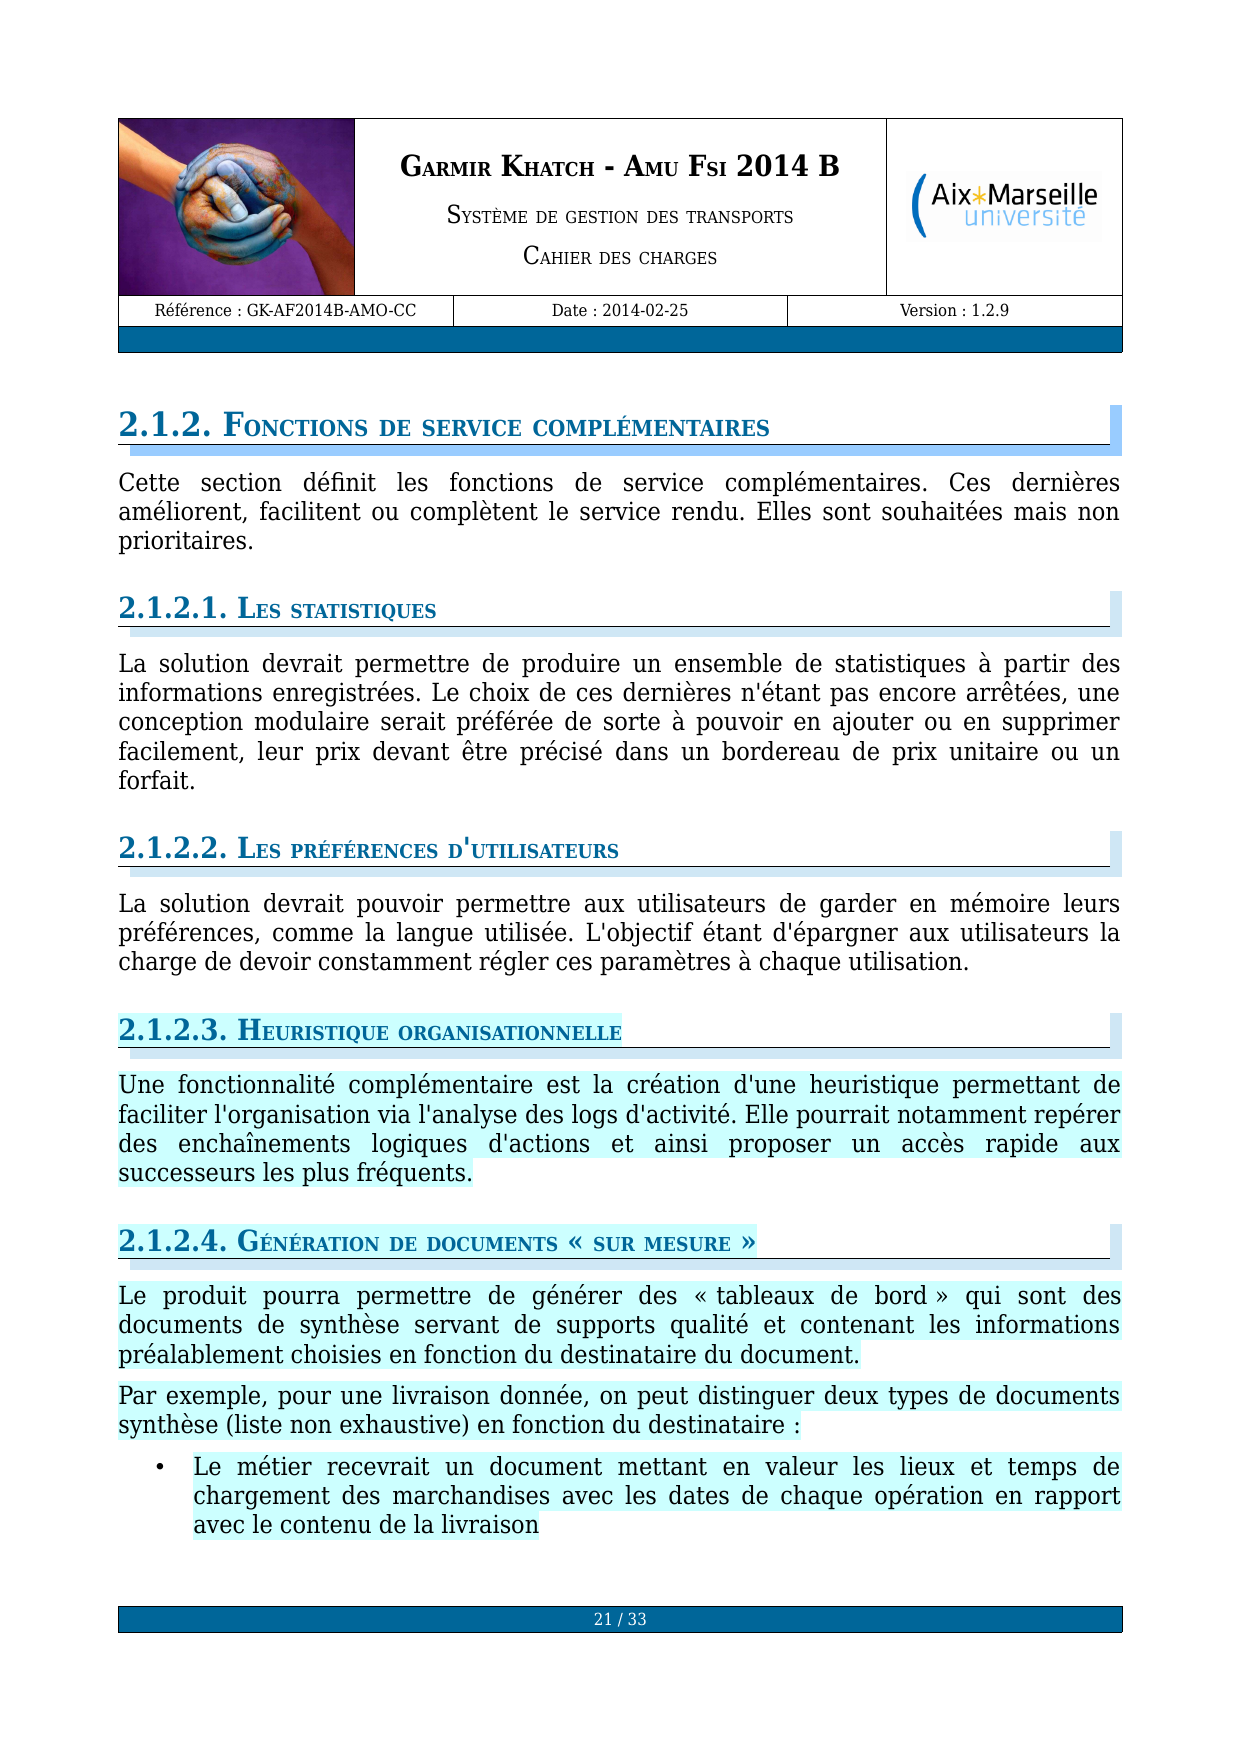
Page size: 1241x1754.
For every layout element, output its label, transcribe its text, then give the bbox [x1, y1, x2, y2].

text La solution devrait pouvoir permettre aux utilisateurs de garder en mémoire leurs préférences, comme la langue utilisée. L'objectif étant d'épargner aux utilisateurs la charge de devoir constamment régler ces paramètres à chaque utilisation. [118, 889, 1122, 977]
text Par exemple, pour une livraison donnée, on peut distinguer deux types de documents synthèse (liste non exhaustive) en fonction du destinataire : [118, 1381, 1122, 1440]
subtitle Heuristique organisationnelle [118, 1013, 1110, 1047]
subtitle Les statistiques [118, 591, 1110, 626]
subtitle Génération de documents « sur mesure » [118, 1223, 1110, 1258]
picture [887, 126, 1122, 288]
text Cette section définit les fonctions de service complémentaires. Ces dernières améliorent, facilitent ou complètent le service rendu. Elles sont souhaitées mais non prioritaires. [118, 468, 1122, 555]
subtitle Fonctions de service complémentaires [118, 405, 1110, 444]
picture [119, 119, 354, 295]
text Le produit pourra permettre de générer des « tableaux de bord » qui sont des documents de synthèse servant de supports qualité et contenant les informations préalablement choisies en fonction du destinataire du document. [118, 1281, 1122, 1369]
text La solution devrait permettre de produire un ensemble de statistiques à partir des informations enregistrées. Le choix de ces dernières n'étant pas encore arrêtées, une conception modulaire serait préférée de sorte à pouvoir en ajouter ou en supprimer facilement, leur prix devant être précisé dans un bordereau de prix unitaire ou un forfait. [118, 649, 1122, 795]
list Le métier recevrait un document mettant en valeur les lieux et temps de chargement des marchandises avec les dates de chaque opération en rapport avec le contenu de la livraison [156, 1452, 1122, 1540]
subtitle Les préférences d'utilisateurs [118, 831, 1110, 866]
text Une fonctionnalité complémentaire est la création d'une heuristique permettant de faciliter l'organisation via l'analyse des logs d'activité. Elle pourrait notamment repérer des enchaînements logiques d'actions et ainsi proposer un accès rapide aux successeurs les plus fréquents. [118, 1071, 1122, 1187]
